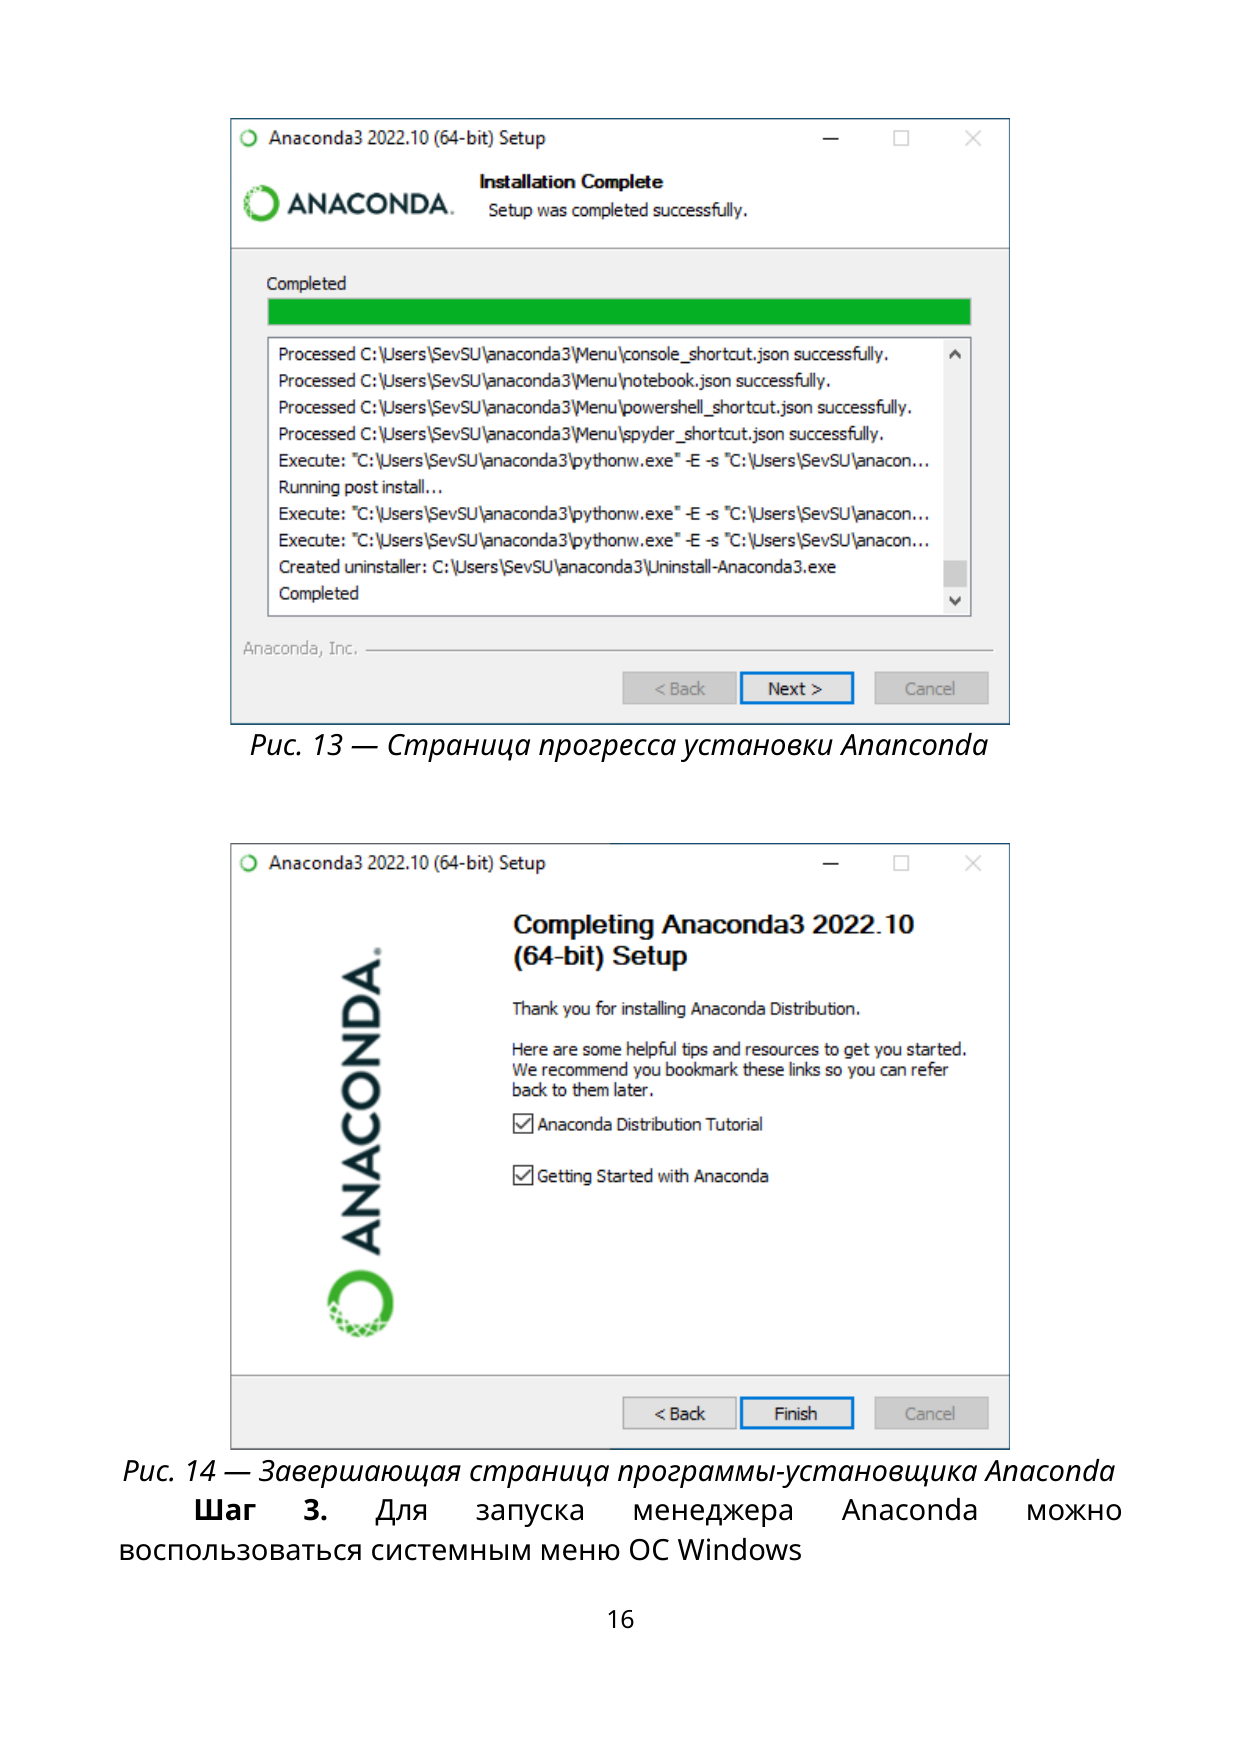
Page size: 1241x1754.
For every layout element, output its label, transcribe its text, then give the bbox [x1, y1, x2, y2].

text Рис. 14 — Завершающая страница программы-установщика Anaconda [118, 1450, 1122, 1489]
text Шаг 3. Для запуска менеджера Anaconda можно воспользоваться системным меню ОС Windows [118, 1489, 1122, 1569]
picture [230, 118, 1010, 725]
picture [230, 843, 1010, 1450]
text Рис. 13 — Страница прогресса установки Ananconda [118, 725, 1122, 764]
